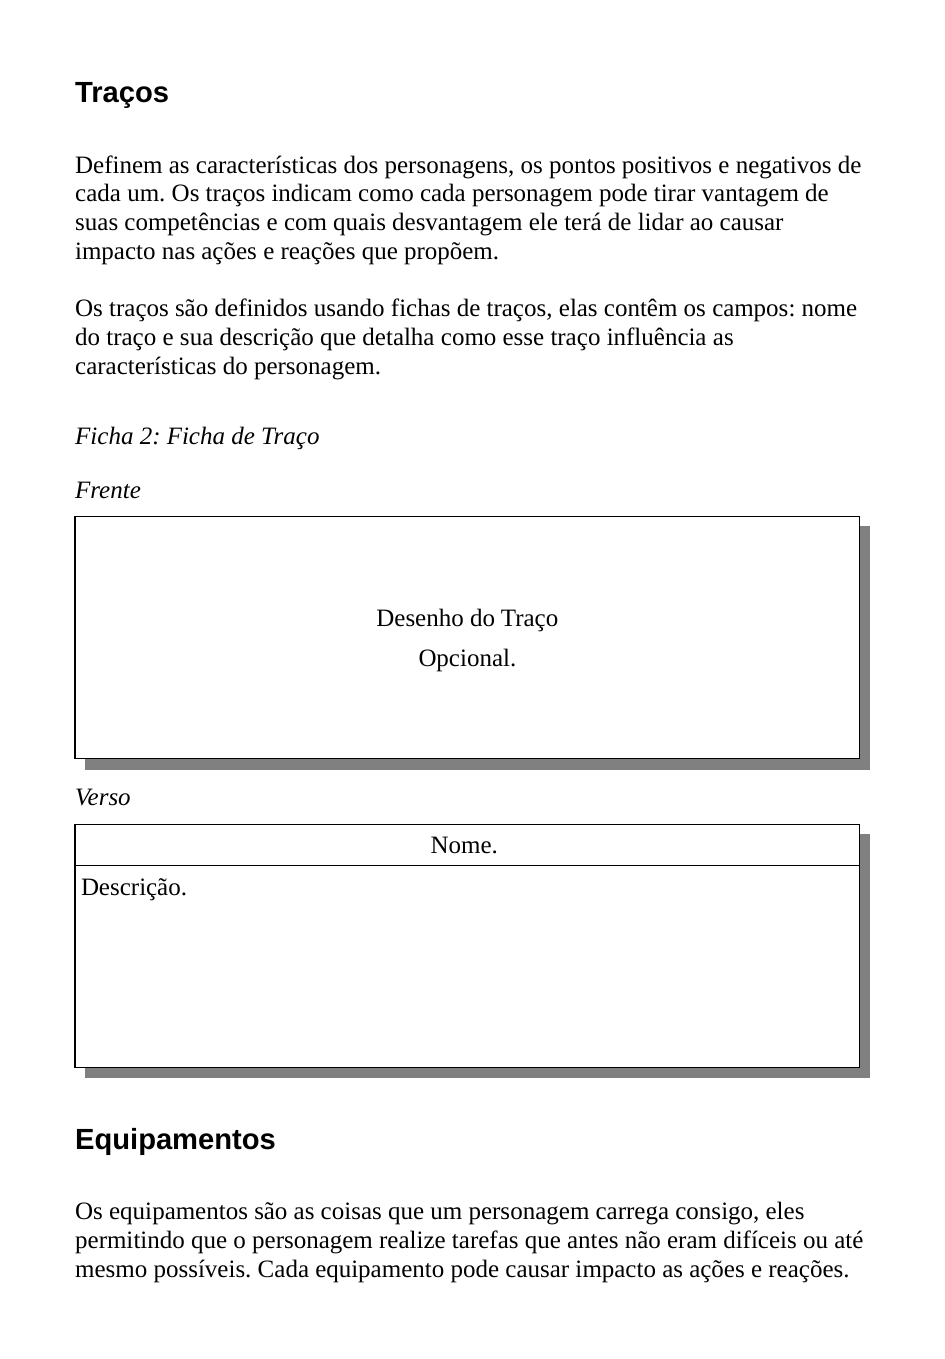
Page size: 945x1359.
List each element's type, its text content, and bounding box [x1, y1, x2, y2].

text Os equipamentos são as coisas que um personagem carrega consigo, eles permitindo que o personagem realize tarefas que antes não eram difíceis ou até mesmo possíveis. Cada equipamento pode causar impacto as ações e reações. [75, 1196, 870, 1283]
table_header [76, 517, 859, 557]
table_cell [76, 986, 859, 1027]
table_header Nome. [76, 825, 859, 865]
text Verso [75, 782, 870, 811]
table_cell [76, 1027, 859, 1067]
table_cell Opcional. [76, 638, 859, 678]
table_cell Desenho do Traço [76, 598, 859, 638]
subtitle Equipamentos [75, 1122, 870, 1155]
text Definem as características dos personagens, os pontos positivos e negativos de cada um. Os traços indicam como cada personagem pode tirar vantagem de suas competências e com quais desvantagem ele terá de lidar ao causar impacto nas ações e reações que propõem. [75, 150, 870, 265]
table_cell [76, 678, 859, 718]
text Os traços são definidos usando fichas de traços, elas contêm os campos: nome do traço e sua descrição que detalha como esse traço influência as características do personagem. [75, 293, 870, 380]
table_cell [76, 946, 859, 986]
table_cell [76, 557, 859, 597]
subtitle Traços [75, 75, 870, 108]
table_cell [76, 906, 859, 946]
table_cell [76, 718, 859, 758]
table_cell Descrição. [76, 866, 859, 906]
text Ficha 2: Ficha de Traço [75, 421, 870, 450]
text Frente [75, 475, 870, 503]
